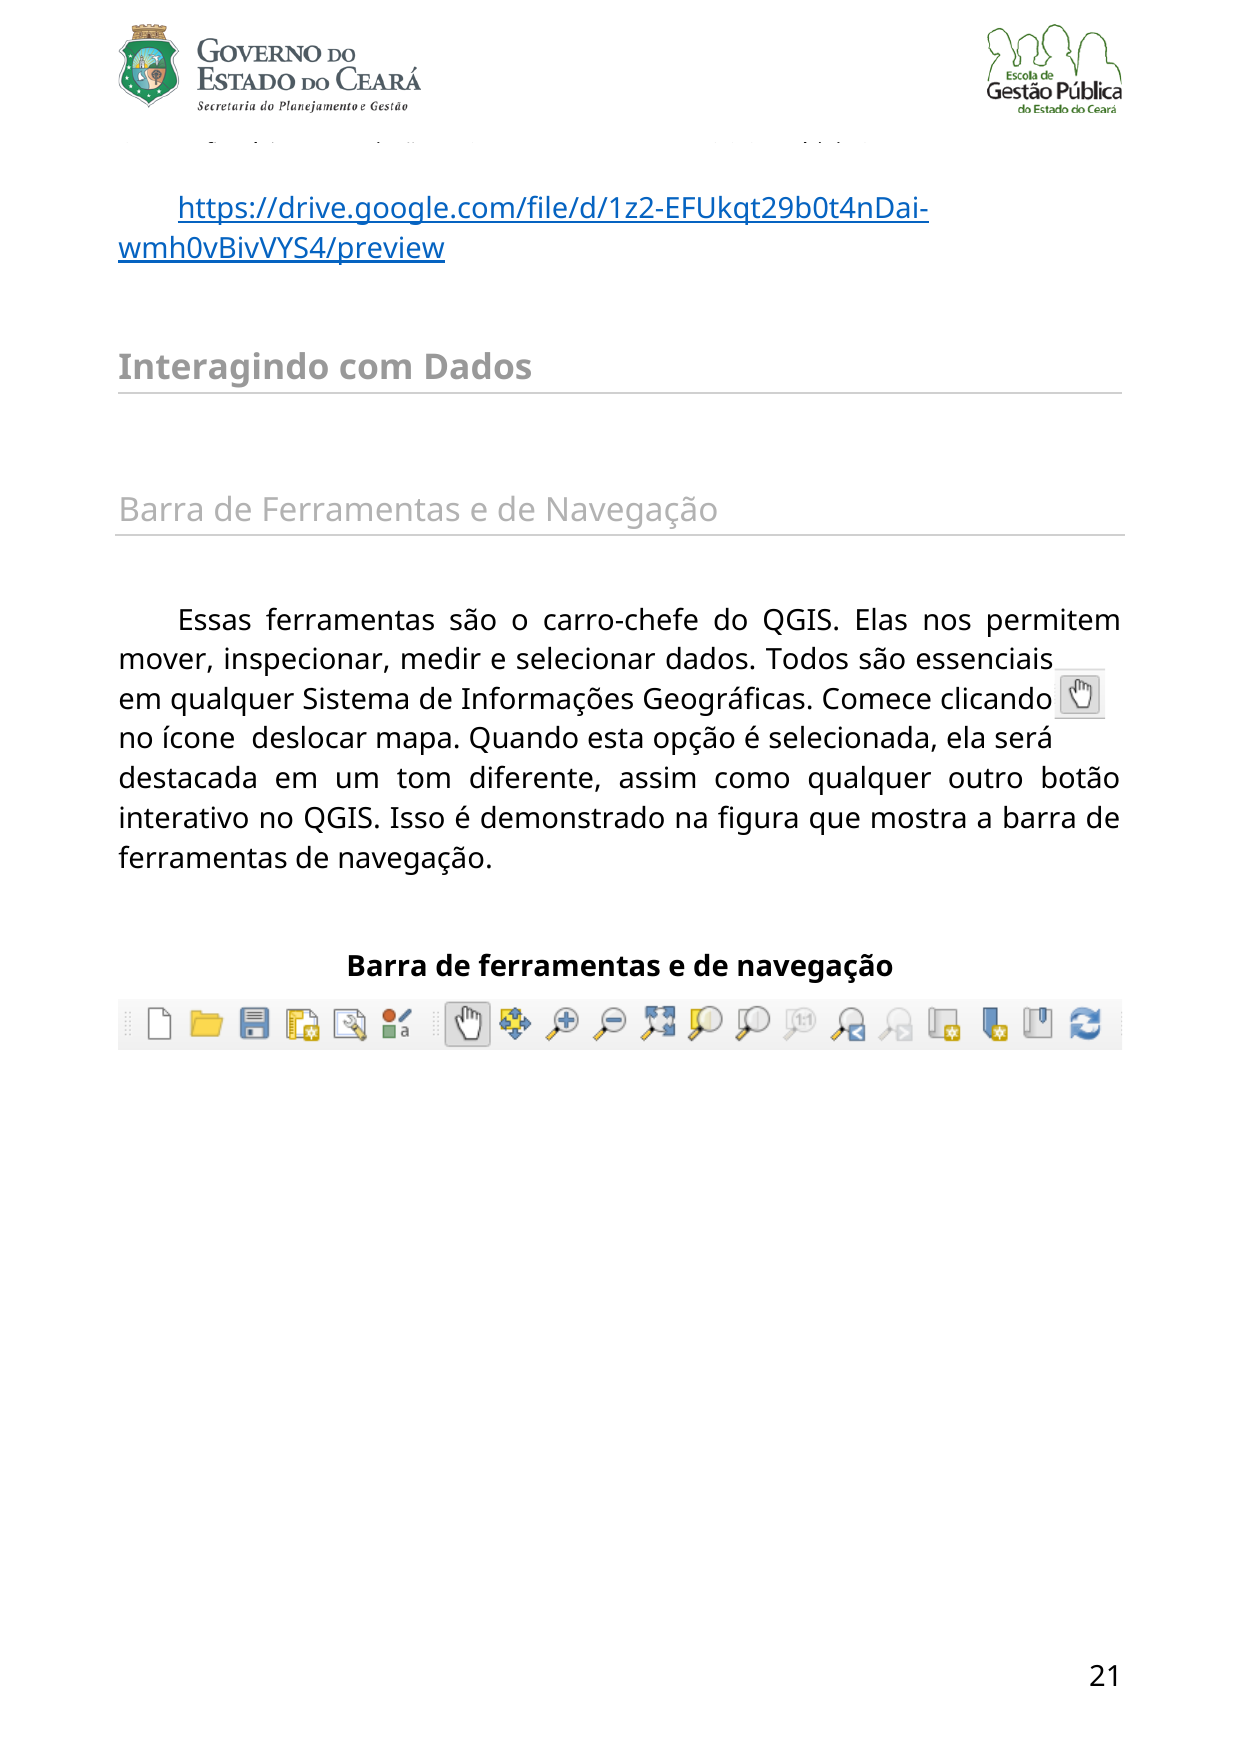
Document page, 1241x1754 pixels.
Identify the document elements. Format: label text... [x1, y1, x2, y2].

picture [118, 24, 1122, 113]
picture [118, 999, 1123, 1050]
text Essas ferramentas são o carro-chefe do QGIS. Elas nos permitem mover, inspecionar, medir e selecionar dados. Todos são essenciais em qualquer Sistema de Informações Geográficas. Comece clicando no ícone deslocar mapa. Quando esta opção é selecionada, ela será destacada em um tom diferente, assim como qualquer outro botão interativo no QGIS. Isso é demonstrado na figura que mostra a barra de ferramentas de navegação. [118, 599, 1122, 877]
text https://drive.google.com/file/d/1z2-EFUkqt29b0t4nDai-wmh0vBivVYS4/preview [118, 187, 1122, 267]
subtitle Barra de Ferramentas e de Navegação [115, 483, 1125, 534]
subtitle Interagindo com Dados [118, 342, 1122, 392]
text Barra de ferramentas e de navegação [118, 945, 1122, 985]
picture [1054, 668, 1106, 719]
